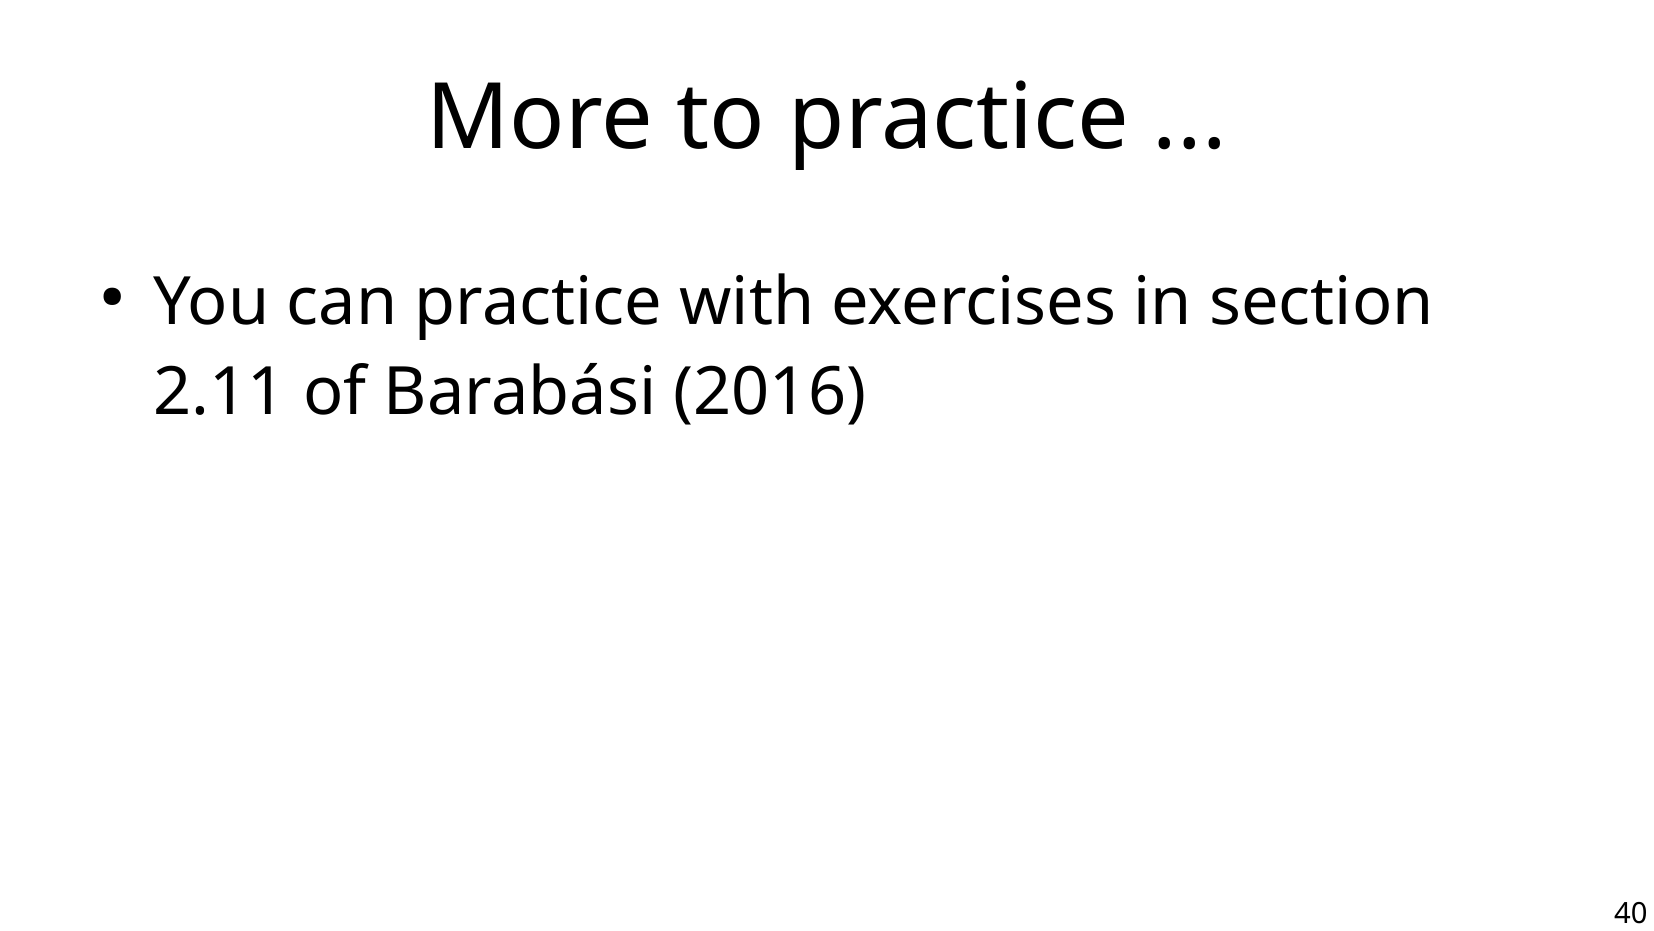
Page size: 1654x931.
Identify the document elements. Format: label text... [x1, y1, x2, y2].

list You can practice with exercises in section 2.11 of Barabási (2016) [82, 253, 1571, 793]
title More to practice ... [82, 1, 1571, 226]
